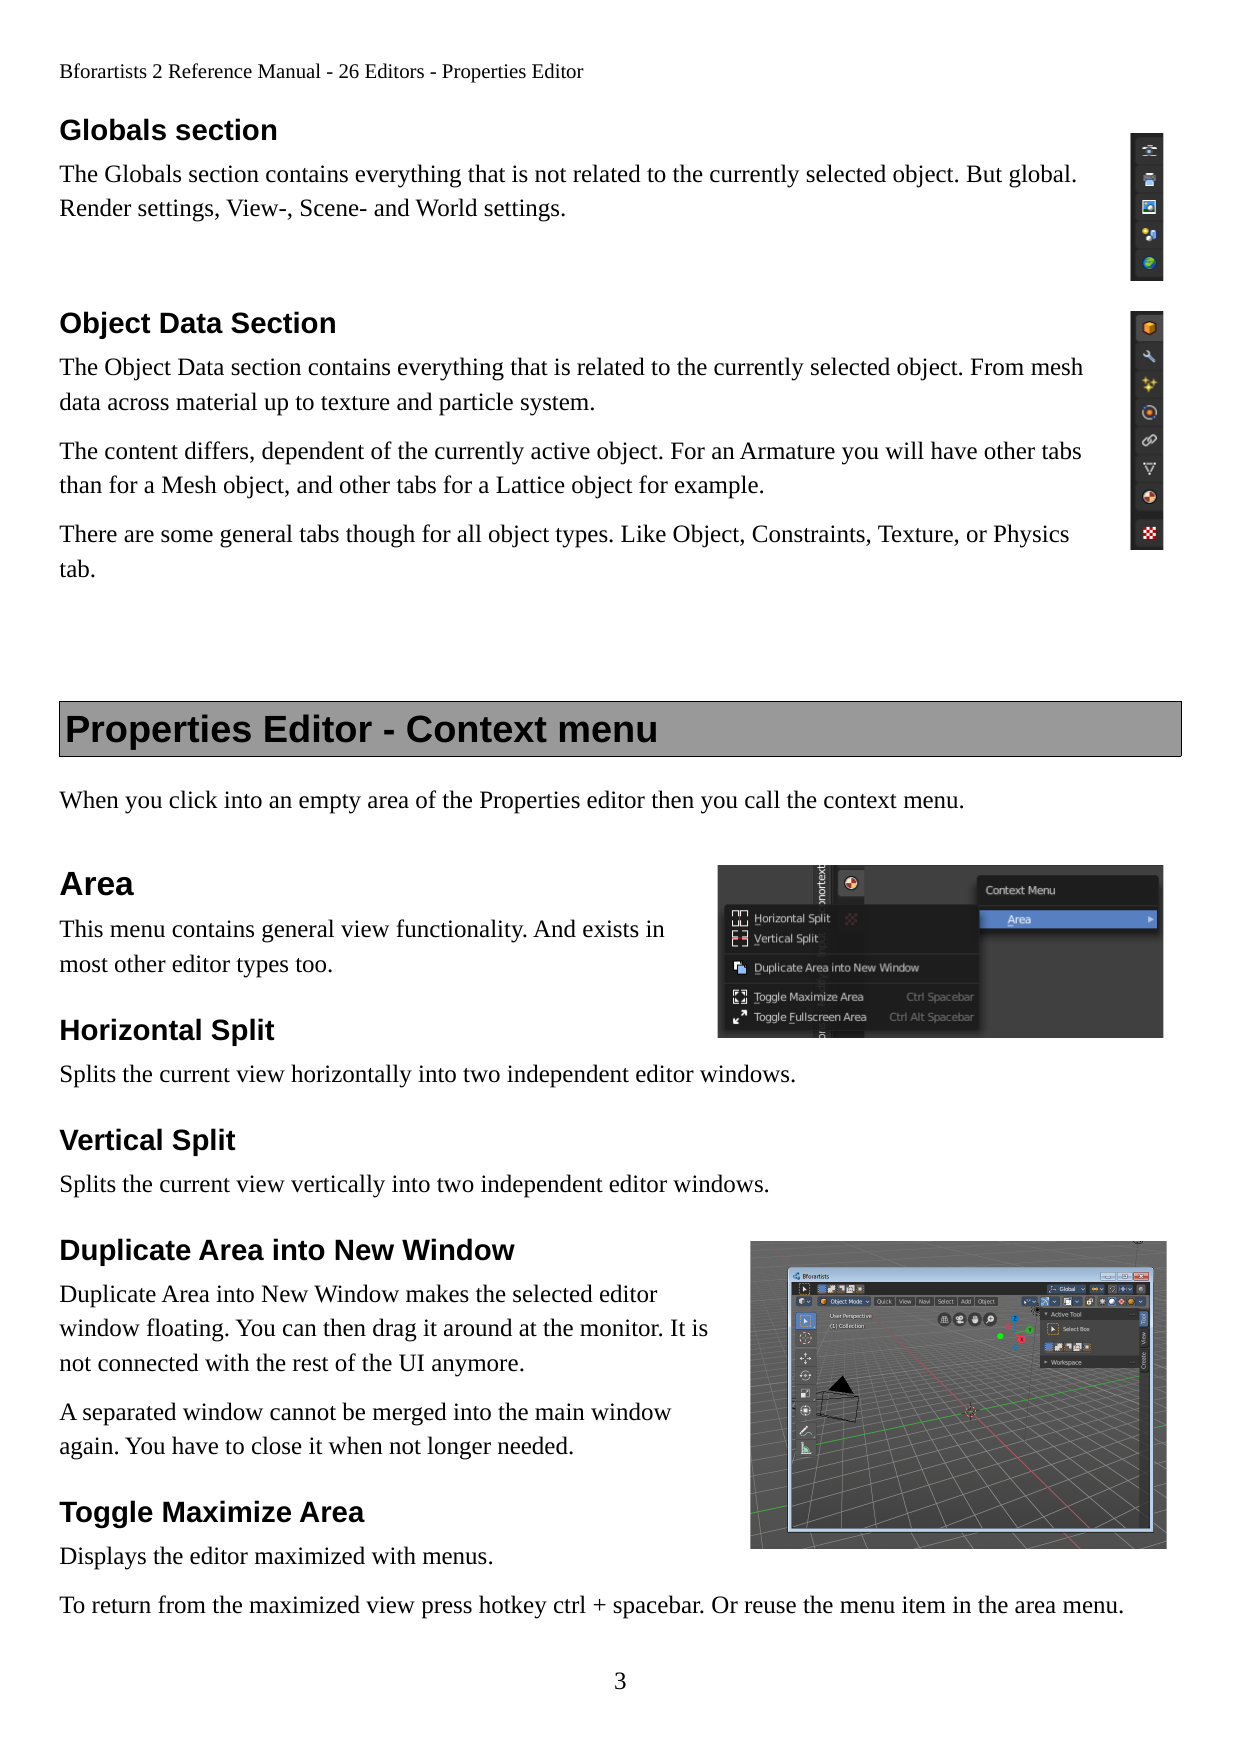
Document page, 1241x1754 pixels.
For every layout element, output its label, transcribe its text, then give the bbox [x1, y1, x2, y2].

subtitle Globals section [59, 113, 1181, 146]
picture [1130, 311, 1164, 550]
subtitle Vertical Split [59, 1123, 1181, 1156]
text There are some general tabs though for all object types. Like Object, Constraints, Texture, or Physics tab. [59, 519, 1181, 583]
text To return from the maximized view press hotkey ctrl + spacebar. Or reuse the menu item in the area menu. [59, 1590, 1181, 1619]
subtitle Duplicate Area into New Window [59, 1232, 1181, 1266]
text The Object Data section contains everything that is related to the currently selected object. From mesh data across material up to texture and particle system. [59, 352, 1130, 416]
text The content differs, dependent of the currently active object. For an Armature you will have other tabs than for a Mesh object, and other tabs for a Lattice object for example. [59, 436, 1130, 499]
subtitle Area [59, 863, 1181, 902]
picture [1130, 133, 1164, 281]
table_header Properties Editor - Context menu [60, 702, 1181, 756]
subtitle Toggle Maximize Area [59, 1495, 750, 1529]
subtitle Object Data Section [59, 306, 1181, 340]
picture [750, 1241, 1167, 1549]
text Duplicate Area into New Window makes the selected editor window floating. You can then drag it around at the monitor. It is not connected with the rest of the UI anymore. [59, 1279, 750, 1376]
text A separated window cannot be merged into the main window again. You have to close it when not longer needed. [59, 1397, 750, 1460]
picture [717, 865, 1164, 1038]
text The Globals section contains everything that is not related to the currently selected object. But global. Render settings, View-, Scene- and World settings. [59, 159, 1130, 222]
text Displays the editor maximized with menus. [59, 1541, 1181, 1570]
text This menu contains general view functionality. And exists in most other editor types too. [59, 914, 717, 978]
text Splits the current view horizontally into two independent editor windows. [59, 1059, 1181, 1088]
subtitle Horizontal Split [59, 1013, 1181, 1046]
text When you click into an empty area of the Properties editor then you call the context menu. [59, 785, 1181, 814]
subtitle [1167, 1495, 1181, 1529]
text Splits the current view vertically into two independent editor windows. [59, 1169, 1181, 1198]
